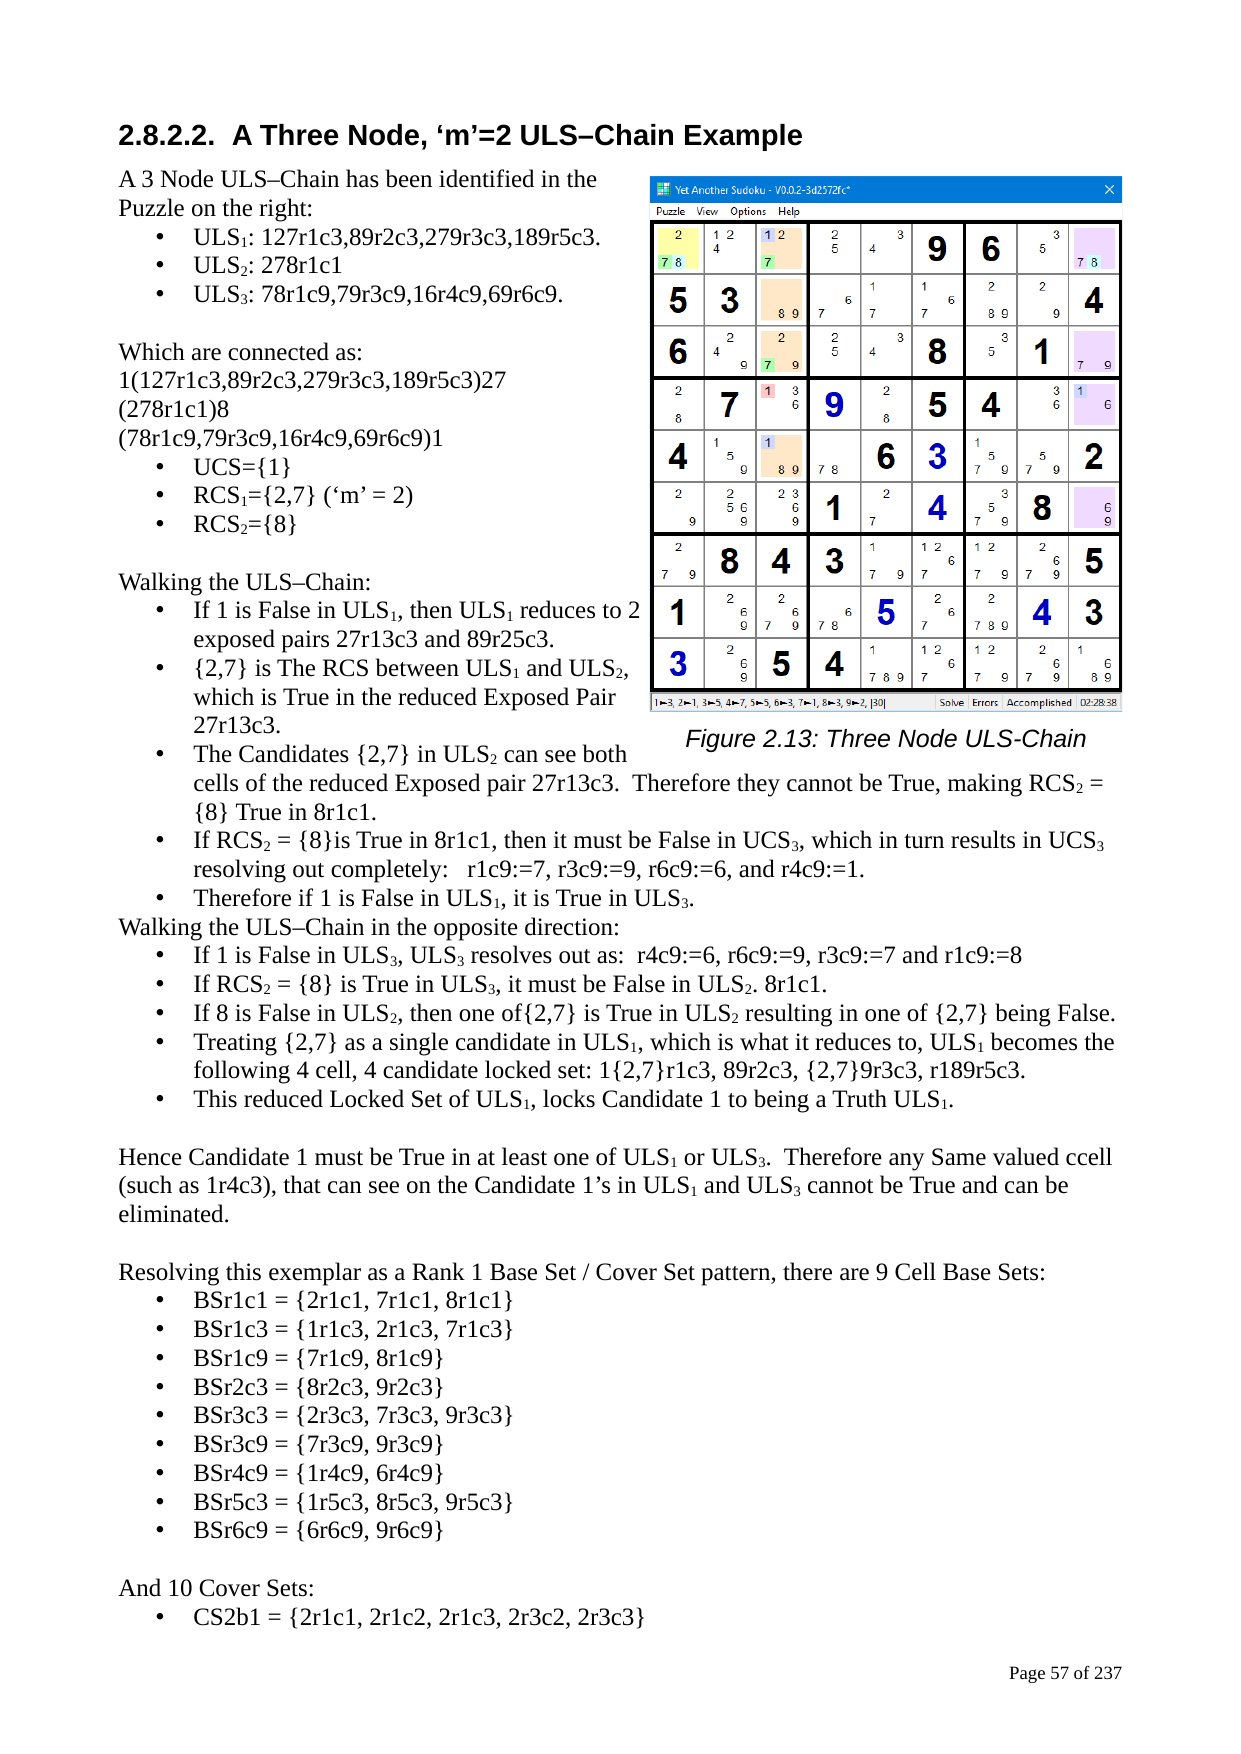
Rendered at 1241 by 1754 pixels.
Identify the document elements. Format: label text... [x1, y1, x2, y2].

list {2,7} is The RCS between ULS1 and ULS2, which is True in the reduced Exposed Pair 27r13c3. [156, 653, 650, 739]
text Resolving this exemplar as a Rank 1 Base Set / Cover Set pattern, there are 9 Cell Base Sets: [118, 1257, 1122, 1285]
list Treating {2,7} as a single candidate in ULS1, which is what it reduces to, ULS1 becomes the following 4 cell, 4 candidate locked set: 1{2,7}r1c3, 89r2c3, {2,7}9r3c3, r189r5c3. [156, 1027, 1122, 1084]
list BSr1c1 = {2r1c1, 7r1c1, 8r1c1} [156, 1285, 1122, 1314]
list If RCS2 = {8} is True in ULS3, it must be False in ULS2. 8r1c1. [156, 969, 1122, 998]
list RCS2={8} [156, 509, 649, 538]
text 1(127r1c3,89r2c3,279r3c3,189r5c3)27 (278r1c1)8 (78r1c9,79r3c9,16r4c9,69r6c9)1 [118, 365, 649, 452]
text Hence Candidate 1 must be True in at least one of ULS1 or ULS3. Therefore any Same valued ccell (such as 1r4c3), that can see on the Candidate 1’s in ULS1 and ULS3 cannot be True and can be eliminated. [118, 1142, 1122, 1228]
list If 1 is False in ULS1, then ULS1 reduces to 2 exposed pairs 27r13c3 and 89r25c3. [156, 595, 649, 653]
list This reduced Locked Set of ULS1, locks Candidate 1 to being a Truth ULS1. [156, 1084, 1122, 1113]
list If 1 is False in ULS3, ULS3 resolves out as: r4c9:=6, r6c9:=9, r3c9:=7 and r1c9:=8 [156, 940, 1122, 969]
list ULS2: 278r1c1 [156, 250, 649, 279]
list BSr2c3 = {8r2c3, 9r2c3} [156, 1372, 1122, 1400]
list BSr3c9 = {7r3c9, 9r3c9} [156, 1429, 1122, 1458]
list The Candidates {2,7} in ULS2 can see both cells of the reduced Exposed pair 27r13c3. Therefore they cannot be True, making RCS2 = {8} True in 8r1c1. [156, 739, 1122, 825]
text A 3 Node ULS–Chain has been identified in the Puzzle on the right: [118, 164, 1122, 222]
text Which are connected as: [118, 337, 649, 365]
list BSr5c3 = {1r5c3, 8r5c3, 9r5c3} [156, 1487, 1122, 1515]
list If 8 is False in ULS2, then one of{2,7} is True in ULS2 resulting in one of {2,7} being False. [156, 998, 1122, 1027]
list BSr3c3 = {2r3c3, 7r3c3, 9r3c3} [156, 1400, 1122, 1429]
text And 10 Cover Sets: [118, 1573, 1122, 1602]
text Walking the ULS–Chain in the opposite direction: [118, 912, 1122, 940]
list Therefore if 1 is False in ULS1, it is True in ULS3. [156, 883, 1122, 912]
picture [649, 176, 1123, 712]
list CS2b1 = {2r1c1, 2r1c2, 2r1c3, 2r3c2, 2r3c3} [156, 1602, 1122, 1630]
list If RCS2 = {8}is True in 8r1c1, then it must be False in UCS3, which in turn results in UCS3 resolving out completely: r1c9:=7, r3c9:=9, r6c9:=6, and r4c9:=1. [156, 825, 1122, 883]
list ULS3: 78r1c9,79r3c9,16r4c9,69r6c9. [156, 279, 649, 308]
text Figure 2.13: Three Node ULS-Chain [650, 712, 1122, 752]
text Walking the ULS–Chain: [118, 567, 649, 595]
list BSr4c9 = {1r4c9, 6r4c9} [156, 1458, 1122, 1487]
list BSr6c9 = {6r6c9, 9r6c9} [156, 1515, 1122, 1544]
list UCS={1} [156, 452, 649, 480]
list BSr1c9 = {7r1c9, 8r1c9} [156, 1343, 1122, 1372]
subtitle A Three Node, ‘m’=2 ULS–Chain Example [118, 118, 1122, 152]
list ULS1: 127r1c3,89r2c3,279r3c3,189r5c3. [156, 222, 649, 250]
list BSr1c3 = {1r1c3, 2r1c3, 7r1c3} [156, 1314, 1122, 1343]
list RCS1={2,7} (‘m’ = 2) [156, 480, 649, 509]
